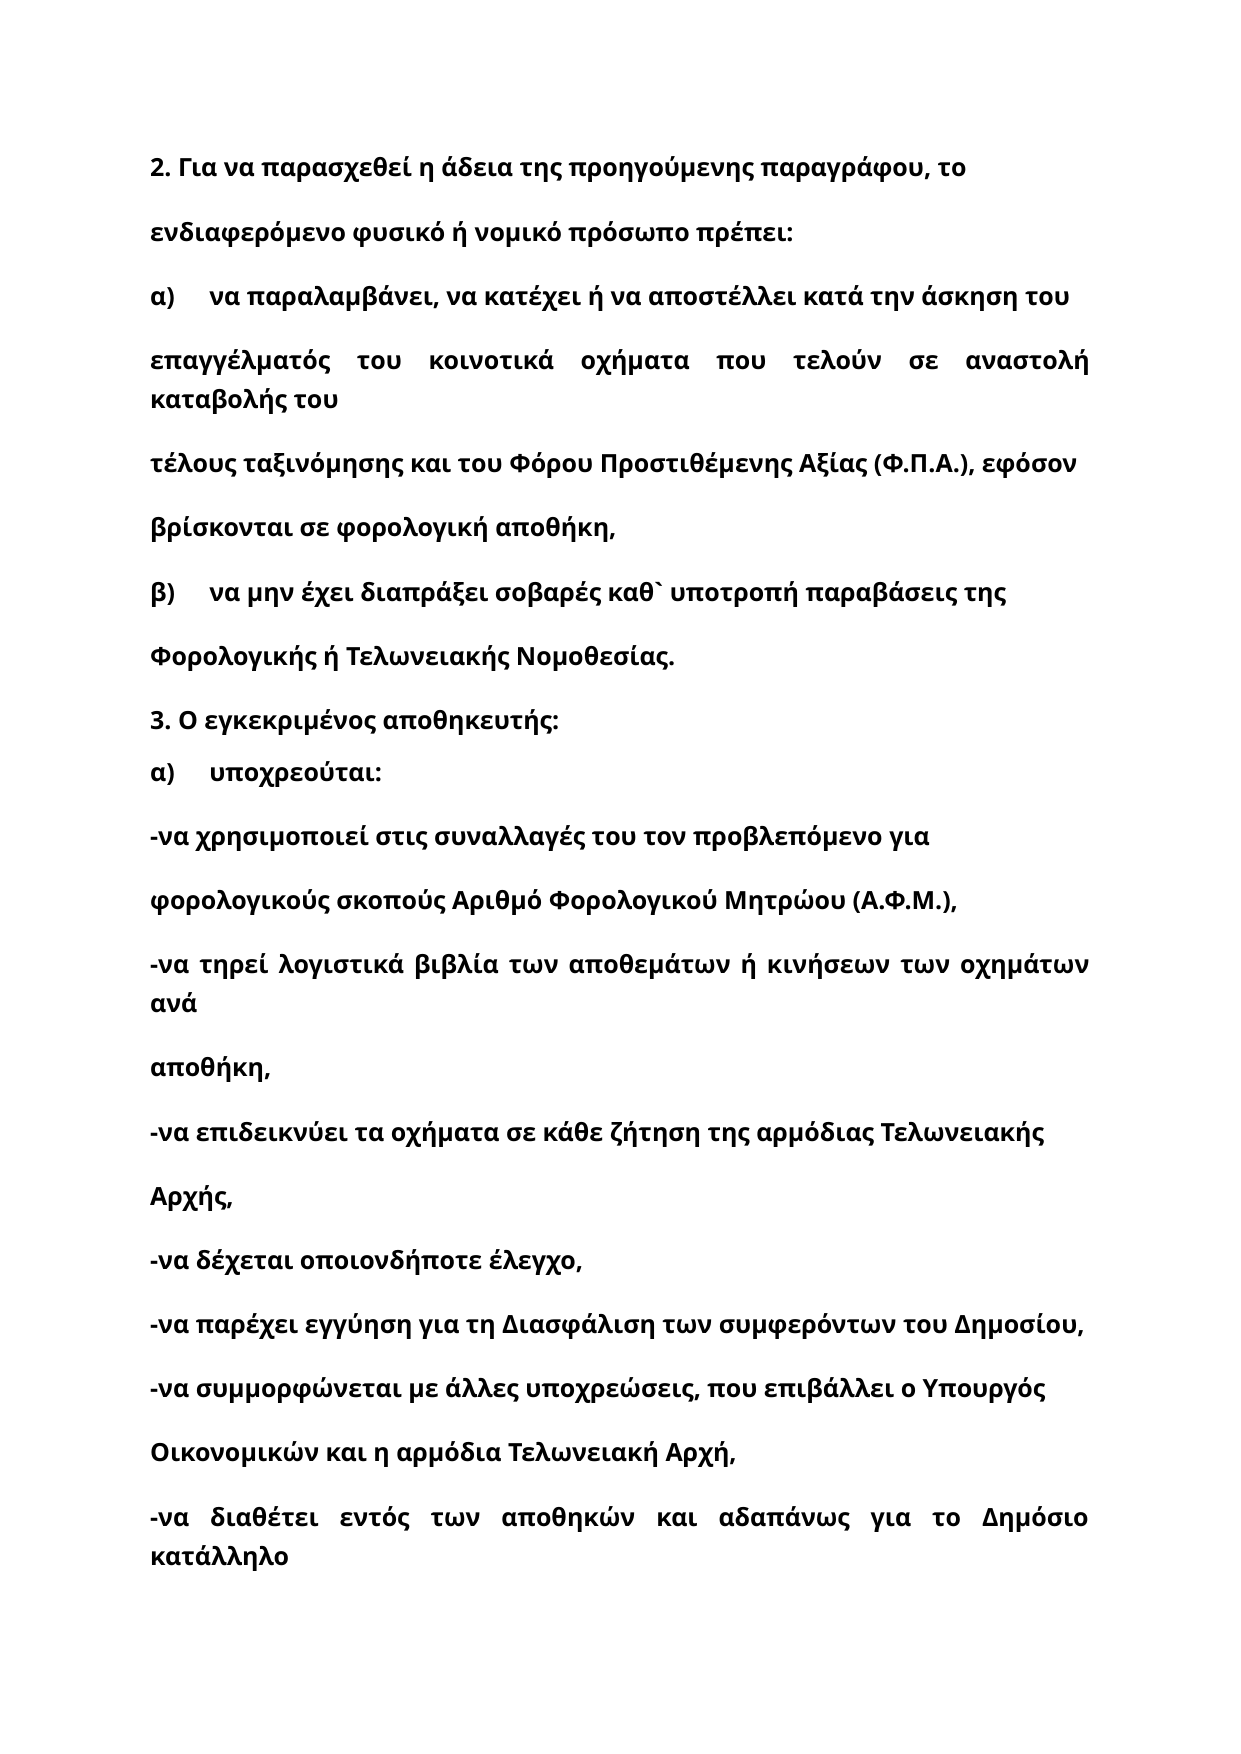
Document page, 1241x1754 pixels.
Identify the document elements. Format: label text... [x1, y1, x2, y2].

text -να συμμορφώνεται με άλλες υποχρεώσεις, που επιβάλλει ο Υπουργός [150, 1371, 1090, 1405]
text τέλους ταξινόμησης και του Φόρου Προστιθέμενης Αξίας (Φ.Π.Α.), εφόσον [150, 446, 1090, 480]
list α) να παραλαμβάνει, να κατέχει ή να αποστέλλει κατά την άσκηση του [150, 278, 1090, 312]
list β) να μην έχει διαπράξει σοβαρές καθ` υποτροπή παραβάσεις της [150, 574, 1090, 608]
text φορολογικούς σκοπούς Αριθμό Φορολογικού Μητρώου (Α.Φ.Μ.), [150, 882, 1090, 917]
text 3. Ο εγκεκριμένος αποθηκευτής: [150, 702, 1090, 737]
text αποθήκη, [150, 1050, 1090, 1084]
text Φορολογικής ή Τελωνειακής Νομοθεσίας. [150, 638, 1090, 672]
text -να δέχεται οποιονδήποτε έλεγχο, [150, 1242, 1090, 1277]
text βρίσκονται σε φορολογική αποθήκη, [150, 510, 1090, 544]
text 2. Για να παρασχεθεί η άδεια της προηγούμενης παραγράφου, το [150, 150, 1090, 184]
text -να τηρεί λογιστικά βιβλία των αποθεμάτων ή κινήσεων των οχημάτων ανά [150, 947, 1090, 1020]
text -να χρησιμοποιεί στις συναλλαγές του τον προβλεπόμενο για [150, 818, 1090, 852]
text Αρχής, [150, 1178, 1090, 1212]
text -να παρέχει εγγύηση για τη Διασφάλιση των συμφερόντων του Δημοσίου, [150, 1307, 1090, 1341]
text Οικονομικών και η αρμόδια Τελωνειακή Αρχή, [150, 1435, 1090, 1469]
text -να διαθέτει εντός των αποθηκών και αδαπάνως για το Δημόσιο κατάλληλο [150, 1499, 1090, 1572]
text επαγγέλματός του κοινοτικά οχήματα που τελούν σε αναστολή καταβολής του [150, 342, 1090, 416]
text ενδιαφερόμενο φυσικό ή νομικό πρόσωπο πρέπει: [150, 214, 1090, 248]
list α) υποχρεούται: [150, 754, 1090, 788]
text -να επιδεικνύει τα οχήματα σε κάθε ζήτηση της αρμόδιας Τελωνειακής [150, 1114, 1090, 1148]
